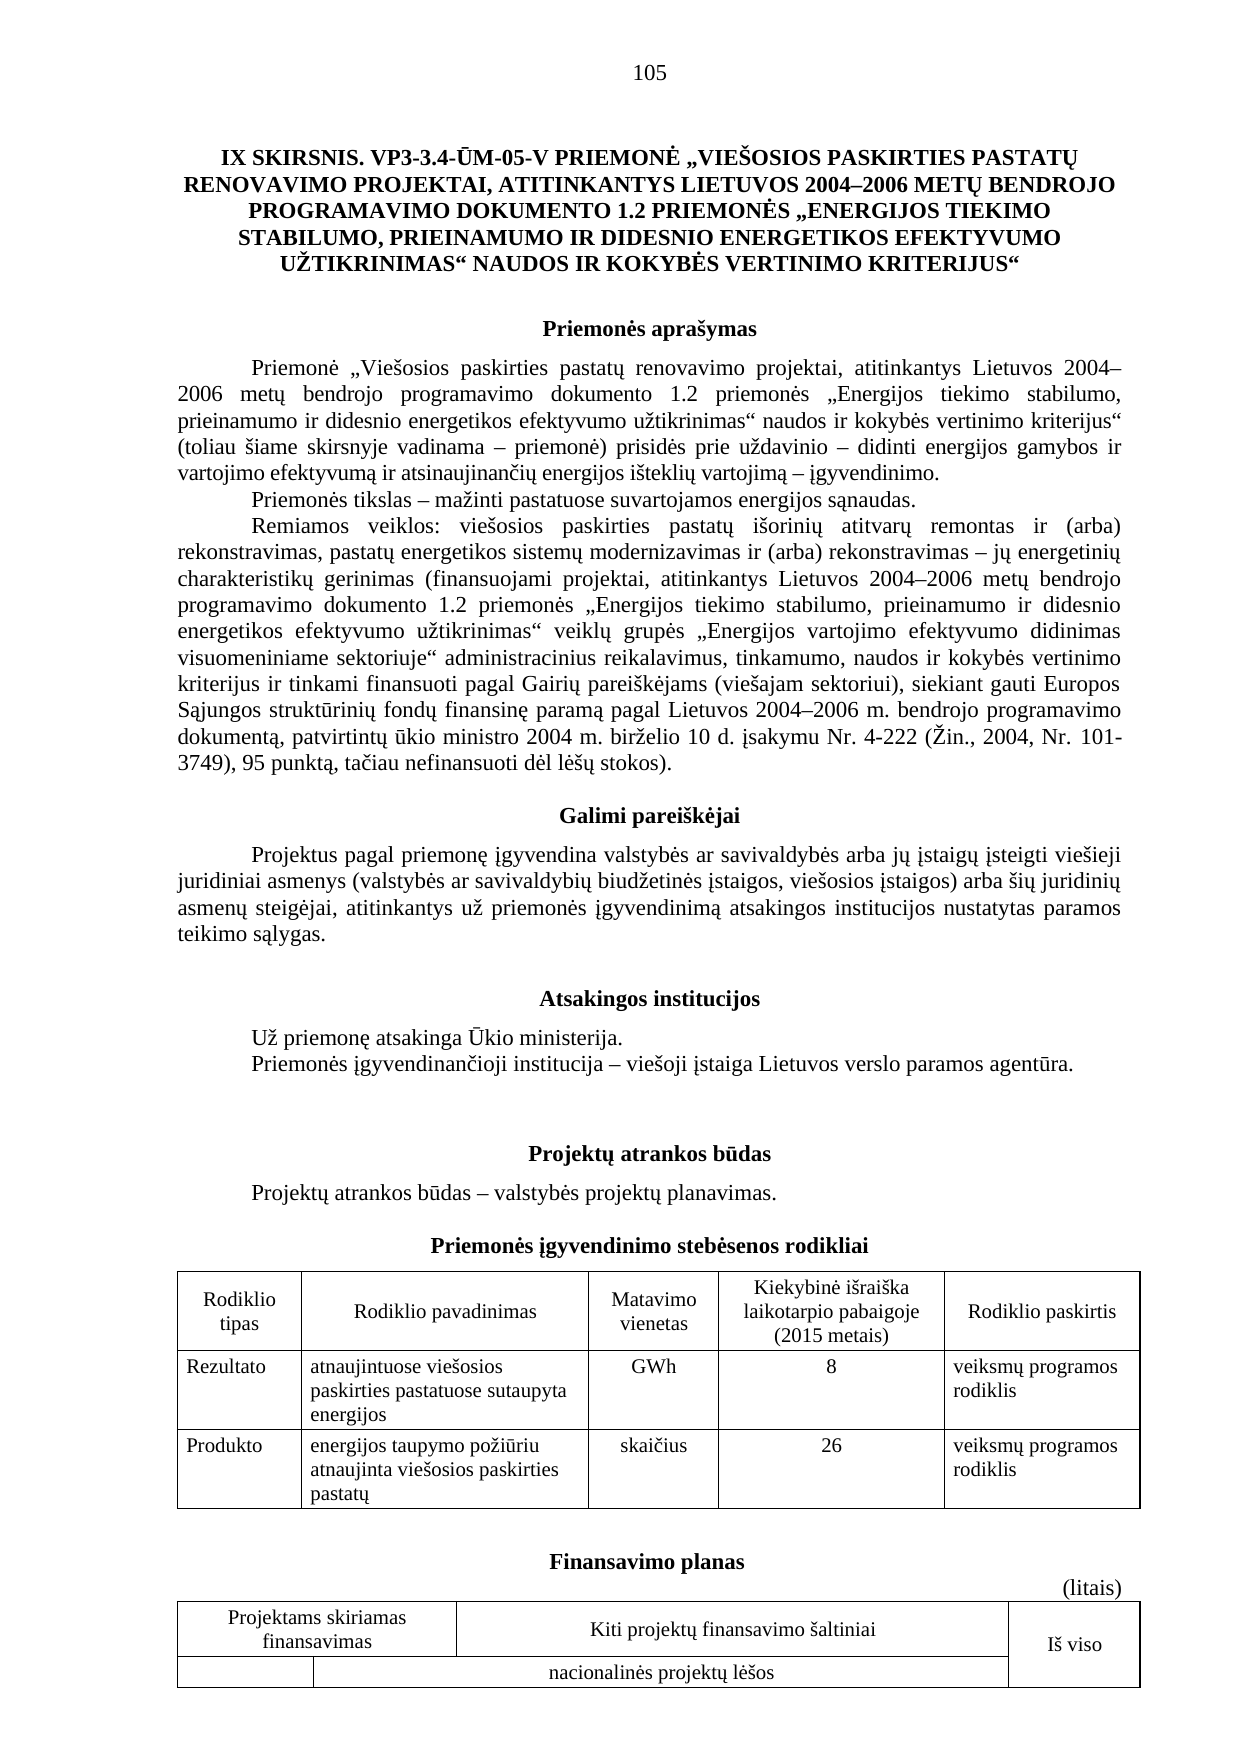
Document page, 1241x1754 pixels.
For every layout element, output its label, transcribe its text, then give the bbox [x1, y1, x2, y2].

text Projektus pagal priemonę įgyvendina valstybės ar savivaldybės arba jų įstaigų įsteigti viešieji juridiniai asmenys (valstybės ar savivaldybių biudžetinės įstaigos, viešosios įstaigos) arba šių juridinių asmenų steigėjai, atitinkantys už priemonės įgyvendinimą atsakingos institucijos nustatytas paramos teikimo sąlygas. [177, 841, 1122, 946]
table_header Kiekybinė išraiška laikotarpio pabaigoje (2015 metais) [719, 1272, 944, 1350]
table_cell nacionalinės projektų lėšos [314, 1657, 1008, 1687]
text Priemonės aprašymas [177, 315, 1122, 341]
text Priemonės įgyvendinimo stebėsenos rodikliai [177, 1232, 1122, 1258]
text Priemonės įgyvendinančioji institucija – viešoji įstaiga Lietuvos verslo paramos agentūra. [177, 1050, 1122, 1077]
table_header Matavimo vienetas [589, 1272, 718, 1350]
text Atsakingos institucijos [177, 985, 1122, 1011]
table_cell veiksmų programos rodiklis [945, 1351, 1139, 1429]
table_cell 26 [719, 1430, 944, 1508]
text Priemonė „Viešosios paskirties pastatų renovavimo projektai, atitinkantys Lietuvos 2004–2006 metų bendrojo programavimo dokumento 1.2 priemonės „Energijos tiekimo stabilumo, prieinamumo ir didesnio energetikos efektyvumo užtikrinimas“ naudos ir kokybės vertinimo kriterijus“ (toliau šiame skirsnyje vadinama – priemonė) prisidės prie uždavinio – didinti energijos gamybos ir vartojimo efektyvumą ir atsinaujinančių energijos išteklių vartojimą – įgyvendinimo. [177, 354, 1122, 486]
text Finansavimo planas [177, 1548, 1122, 1574]
subtitle IX SKIRSNIS. VP3-3.4-ŪM-05-V priemonė „Viešosios paskirties pastatų renovavimo projektai, atitinkantys Lietuvos 2004–2006 metų bendrojo programavimo dokumento 1.2 priemonės „Energijos tiekimo stabilumo, prieinamumo ir didesnio energetikos efektyvumo užtikrinimas“ naudos ir kokybės vertinimo kriterijus“ [177, 144, 1122, 276]
table_header Projektams skiriamas finansavimas [178, 1602, 456, 1656]
table_cell skaičius [589, 1430, 718, 1508]
text Remiamos veiklos: viešosios paskirties pastatų išorinių atitvarų remontas ir (arba) rekonstravimas, pastatų energetikos sistemų modernizavimas ir (arba) rekonstravimas – jų energetinių charakteristikų gerinimas (finansuojami projektai, atitinkantys Lietuvos 2004–2006 metų bendrojo programavimo dokumento 1.2 priemonės „Energijos tiekimo stabilumo, prieinamumo ir didesnio energetikos efektyvumo užtikrinimas“ veiklų grupės „Energijos vartojimo efektyvumo didinimas visuomeniniame sektoriuje“ administracinius reikalavimus, tinkamumo, naudos ir kokybės vertinimo kriterijus ir tinkami finansuoti pagal Gairių pareiškėjams (viešajam sektoriui), siekiant gauti Europos Sąjungos struktūrinių fondų finansinę paramą pagal Lietuvos 2004–2006 m. bendrojo programavimo dokumentą, patvirtintų ūkio ministro 2004 m. birželio 10 d. įsakymu Nr. 4-222 (Žin., 2004, Nr. 101-3749), 95 punktą, tačiau nefinansuoti dėl lėšų stokos). [177, 512, 1122, 776]
table_cell GWh [589, 1351, 718, 1429]
text Projektų atrankos būdas – valstybės projektų planavimas. [177, 1179, 1122, 1206]
table_header Kiti projektų finansavimo šaltiniai [457, 1602, 1008, 1656]
table_cell Rezultato [178, 1351, 301, 1429]
table_header Iš viso [1009, 1602, 1139, 1687]
table_header Rodiklio paskirtis [945, 1272, 1139, 1350]
table_header Rodiklio tipas [178, 1272, 301, 1350]
table_cell energijos taupymo požiūriu atnau­jinta viešosios paskirties pastatų [302, 1430, 588, 1508]
table_cell Produkto [178, 1430, 301, 1508]
text Galimi pareiškėjai [177, 802, 1122, 828]
text Priemonės tikslas – mažinti pastatuose suvartojamos energijos sąnaudas. [177, 486, 1122, 512]
text Projektų atrankos būdas [177, 1141, 1122, 1167]
table_cell [178, 1657, 313, 1687]
list (litais) [177, 1574, 1122, 1601]
table_cell veiksmų programos rodiklis [945, 1430, 1139, 1508]
table_cell atnaujintuose viešosios paskirties pastatuose sutaupyta energijos [302, 1351, 588, 1429]
text Už priemonę atsakinga Ūkio ministerija. [177, 1024, 1122, 1050]
table_cell 8 [719, 1351, 944, 1429]
table_header Rodiklio pavadinimas [302, 1272, 588, 1350]
